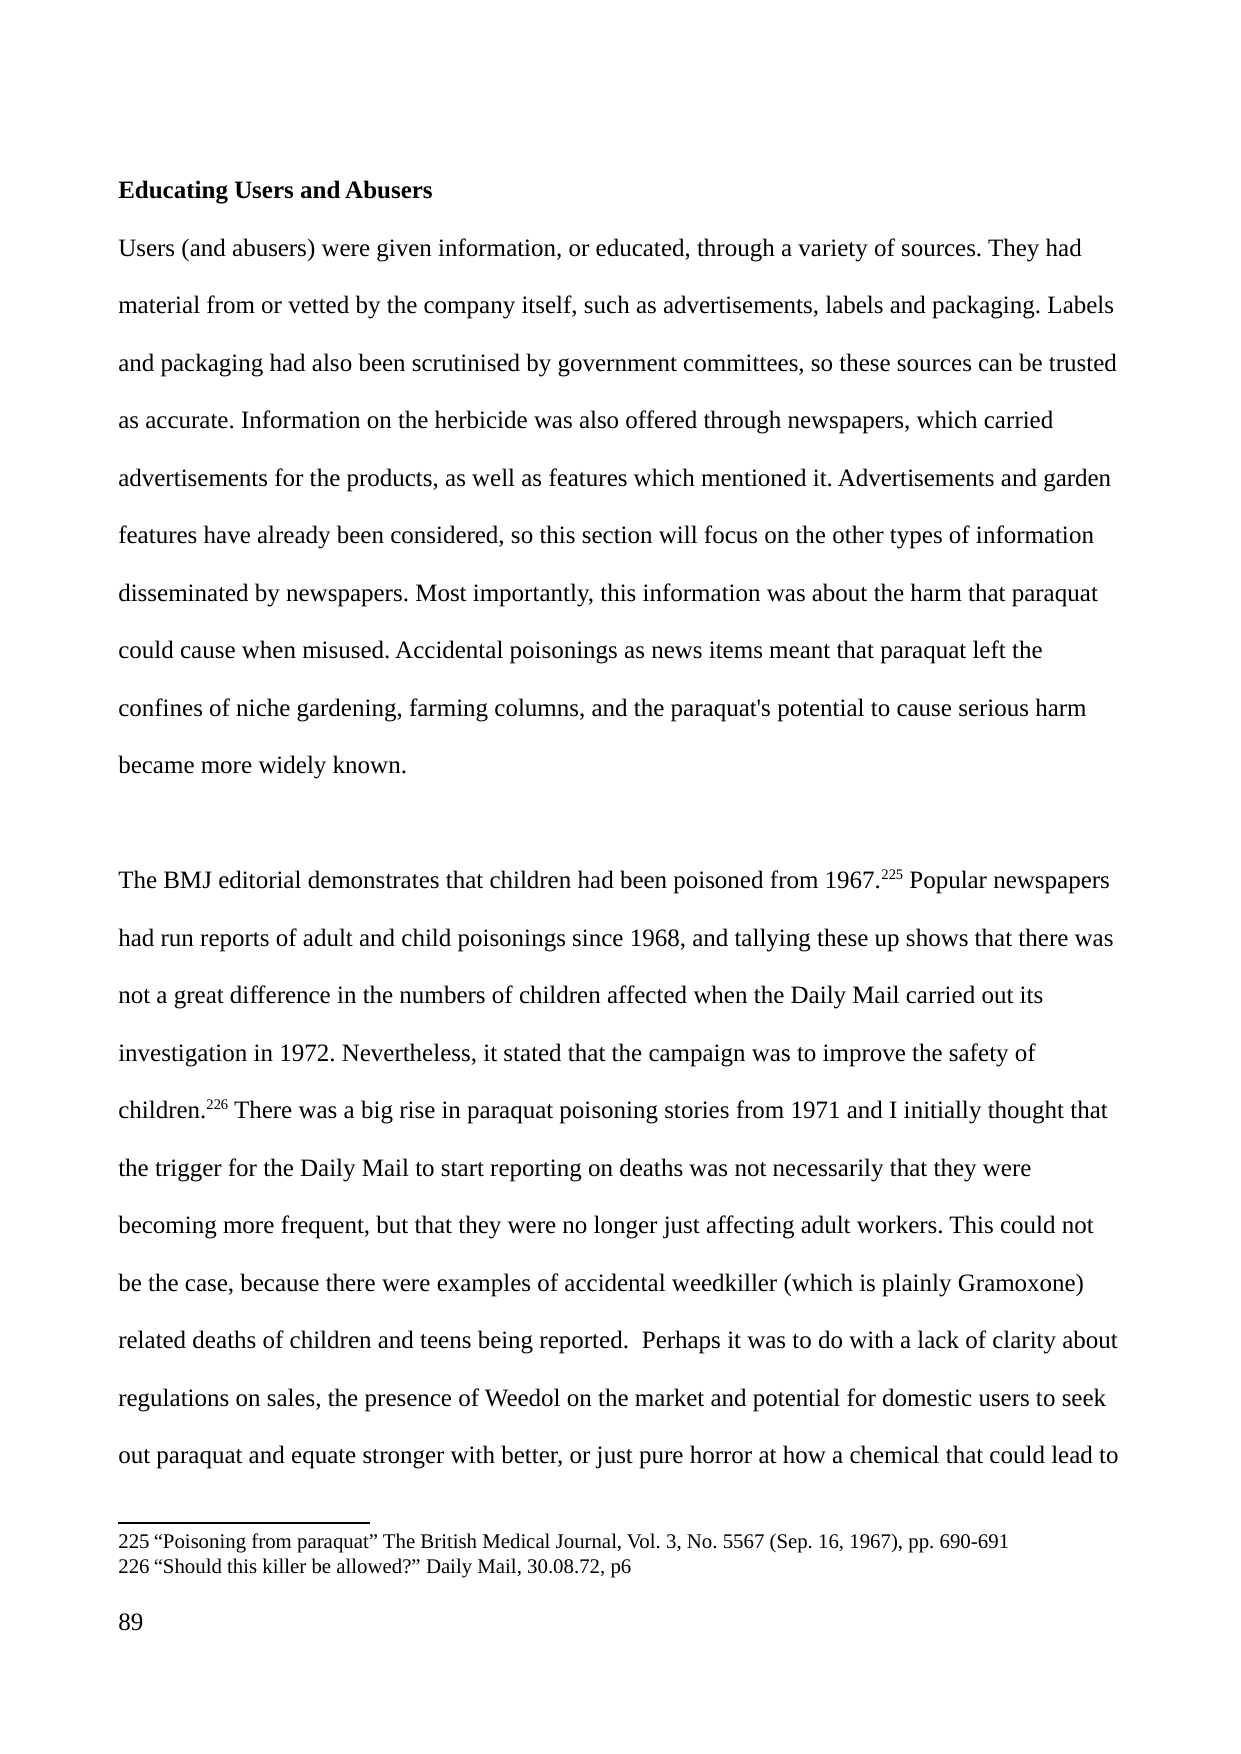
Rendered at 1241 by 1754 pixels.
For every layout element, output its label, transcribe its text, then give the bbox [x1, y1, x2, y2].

text “Poisoning from paraquat” The British Medical Journal, Vol. 3, No. 5567 (Sep. 16, 1967), pp. 690-691 [118, 1529, 1122, 1553]
text “Should this killer be allowed?” Daily Mail, 30.08.72, p6 [118, 1553, 1122, 1578]
text Educating Users and Abusers [118, 176, 1122, 204]
text Users (and abusers) were given information, or educated, through a variety of sources. They had material from or vetted by the company itself, such as advertisements, labels and packaging. Labels and packaging had also been scrutinised by government committees, so these sources can be trusted as accurate. Information on the herbicide was also offered through newspapers, which carried advertisements for the products, as well as features which mentioned it. Advertisements and garden features have already been considered, so this section will focus on the other types of information disseminated by newspapers. Most importantly, this information was about the harm that paraquat could cause when misused. Accidental poisonings as news items meant that paraquat left the confines of niche gardening, farming columns, and the paraquat's potential to cause serious harm became more widely known. [118, 233, 1122, 779]
text The BMJ editorial demonstrates that children had been poisoned from 1967. Popular newspapers had run reports of adult and child poisonings since 1968, and tallying these up shows that there was not a great difference in the numbers of children affected when the Daily Mail carried out its investigation in 1972. Nevertheless, it stated that the campaign was to improve the safety of children. There was a big rise in paraquat poisoning stories from 1971 and I initially thought that the trigger for the Daily Mail to start reporting on deaths was not necessarily that they were becoming more frequent, but that they were no longer just affecting adult workers. This could not be the case, because there were examples of accidental weedkiller (which is plainly Gramoxone) related deaths of children and teens being reported. Perhaps it was to do with a lack of clarity about regulations on sales, the presence of Weedol on the market and potential for domestic users to seek out paraquat and equate stronger with better, or just pure horror at how a chemical that could lead to [118, 866, 1122, 1469]
